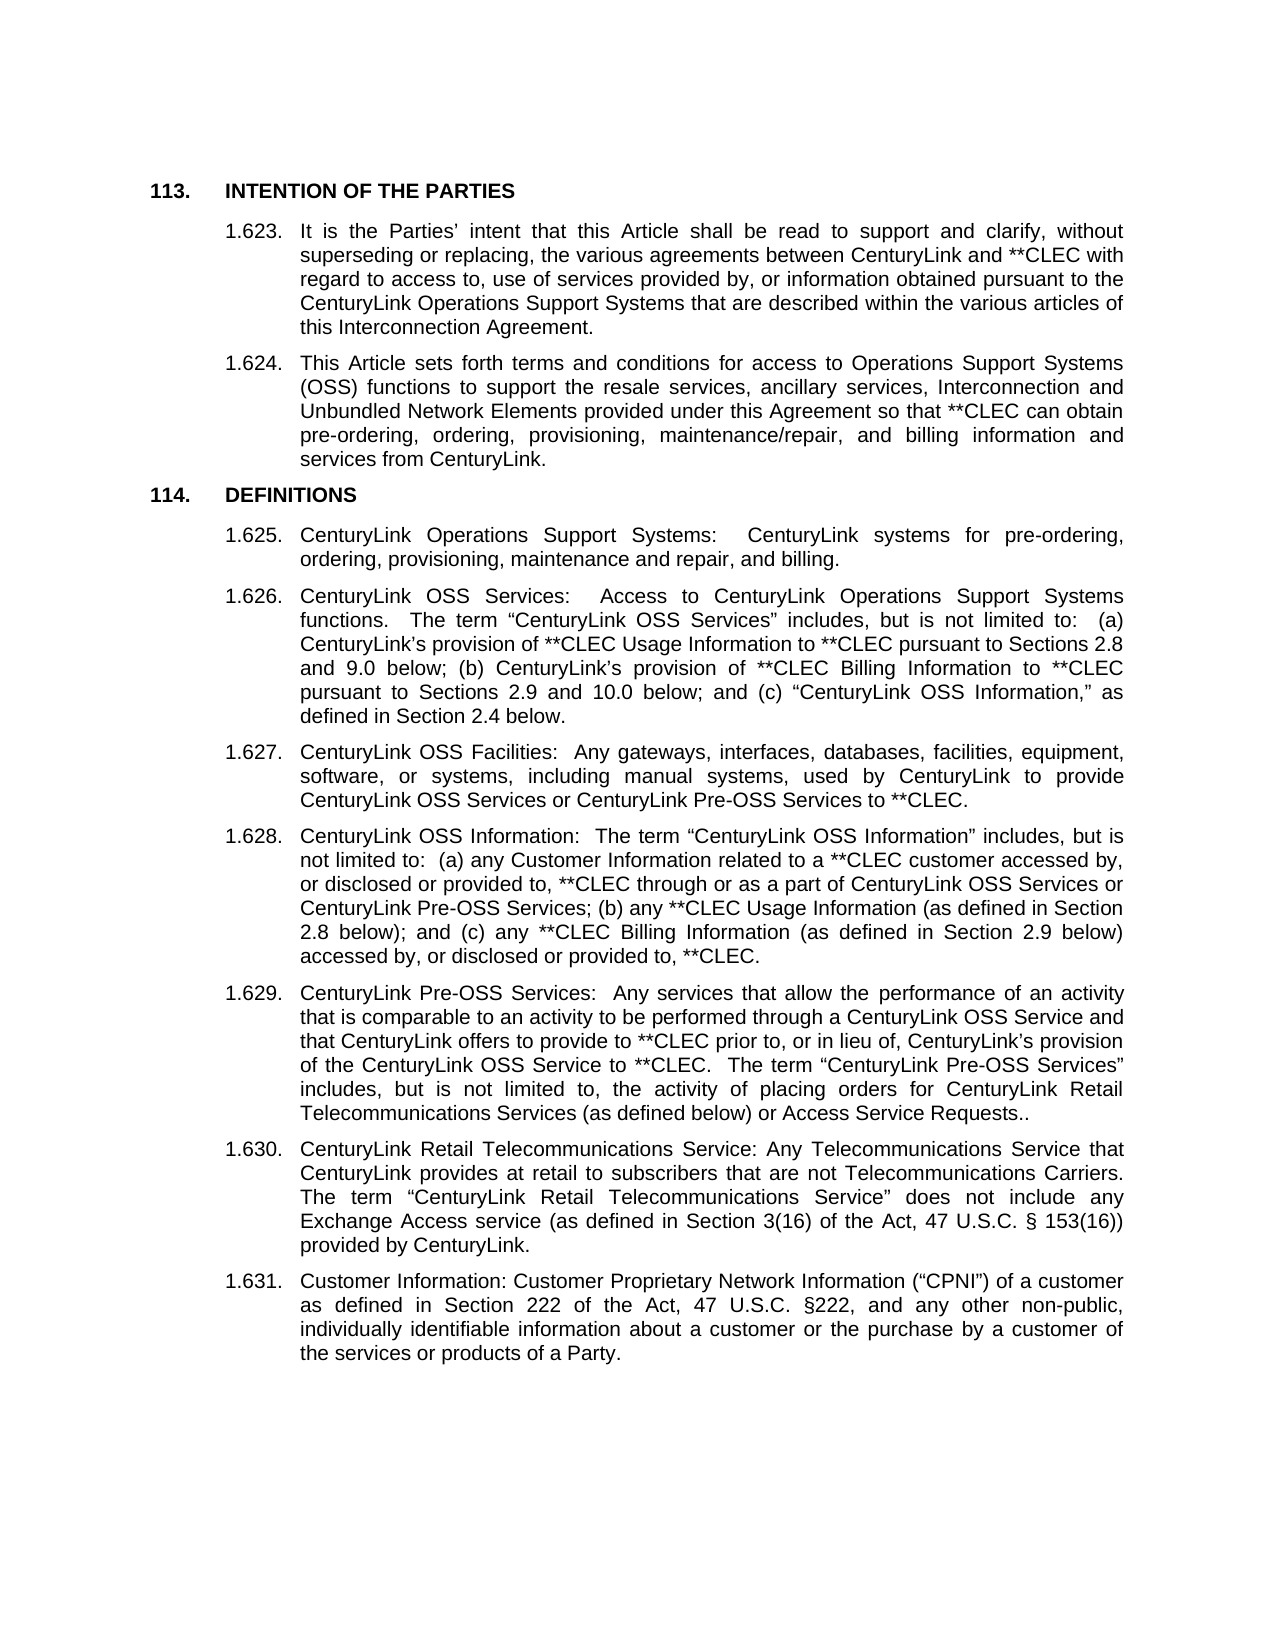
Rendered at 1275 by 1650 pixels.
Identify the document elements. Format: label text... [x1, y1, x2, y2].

list CenturyLink OSS Information: The term “CenturyLink OSS Information” includes, but is not limited to: (a) any Customer Information related to a **CLEC customer accessed by, or disclosed or provided to, **CLEC through or as a part of CenturyLink OSS Services or CenturyLink Pre-OSS Services; (b) any **CLEC Usage Information (as defined in Section 2.8 below); and (c) any **CLEC Billing Information (as defined in Section 2.9 below) accessed by, or disclosed or provided to, **CLEC. [225, 824, 1125, 968]
list This Article sets forth terms and conditions for access to Operations Support Systems (OSS) functions to support the resale services, ancillary services, Interconnection and Unbundled Network Elements provided under this Agreement so that **CLEC can obtain pre-ordering, ordering, provisioning, maintenance/repair, and billing information and services from CenturyLink. [225, 351, 1125, 471]
subtitle INTENTION OF THE PARTIES [150, 179, 1125, 203]
list CenturyLink OSS Facilities: Any gateways, interfaces, databases, facilities, equipment, software, or systems, including manual systems, used by CenturyLink to provide CenturyLink OSS Services or CenturyLink Pre-OSS Services to **CLEC. [225, 740, 1125, 812]
subtitle DEFINITIONS [150, 483, 1125, 507]
list CenturyLink OSS Services: Access to CenturyLink Operations Support Systems functions. The term “CenturyLink OSS Services” includes, but is not limited to: (a) CenturyLink’s provision of **CLEC Usage Information to **CLEC pursuant to Sections 2.8 and 9.0 below; (b) CenturyLink’s provision of **CLEC Billing Information to **CLEC pursuant to Sections 2.9 and 10.0 below; and (c) “CenturyLink OSS Information,” as defined in Section 2.4 below. [225, 584, 1125, 727]
list It is the Parties’ intent that this Article shall be read to support and clarify, without superseding or replacing, the various agreements between CenturyLink and **CLEC with regard to access to, use of services provided by, or information obtained pursuant to the CenturyLink Operations Support Systems that are described within the various articles of this Interconnection Agreement. [225, 219, 1125, 338]
list CenturyLink Retail Telecommunications Service: Any Telecommunications Service that CenturyLink provides at retail to subscribers that are not Telecommunications Carriers. The term “CenturyLink Retail Telecommunications Service” does not include any Exchange Access service (as defined in Section 3(16) of the Act, 47 U.S.C. § 153(16)) provided by CenturyLink. [225, 1137, 1125, 1257]
list CenturyLink Pre-OSS Services: Any services that allow the performance of an activity that is comparable to an activity to be performed through a CenturyLink OSS Service and that CenturyLink offers to provide to **CLEC prior to, or in lieu of, CenturyLink’s provision of the CenturyLink OSS Service to **CLEC. The term “CenturyLink Pre-OSS Services” includes, but is not limited to, the activity of placing orders for CenturyLink Retail Telecommunications Services (as defined below) or Access Service Requests.. [225, 981, 1125, 1124]
list Customer Information: Customer Proprietary Network Information (“CPNI”) of a customer as defined in Section 222 of the Act, 47 U.S.C. §222, and any other non-public, individually identifiable information about a customer or the purchase by a customer of the services or products of a Party. [225, 1269, 1125, 1365]
list CenturyLink Operations Support Systems: CenturyLink systems for pre-ordering, ordering, provisioning, maintenance and repair, and billing. [225, 523, 1125, 571]
